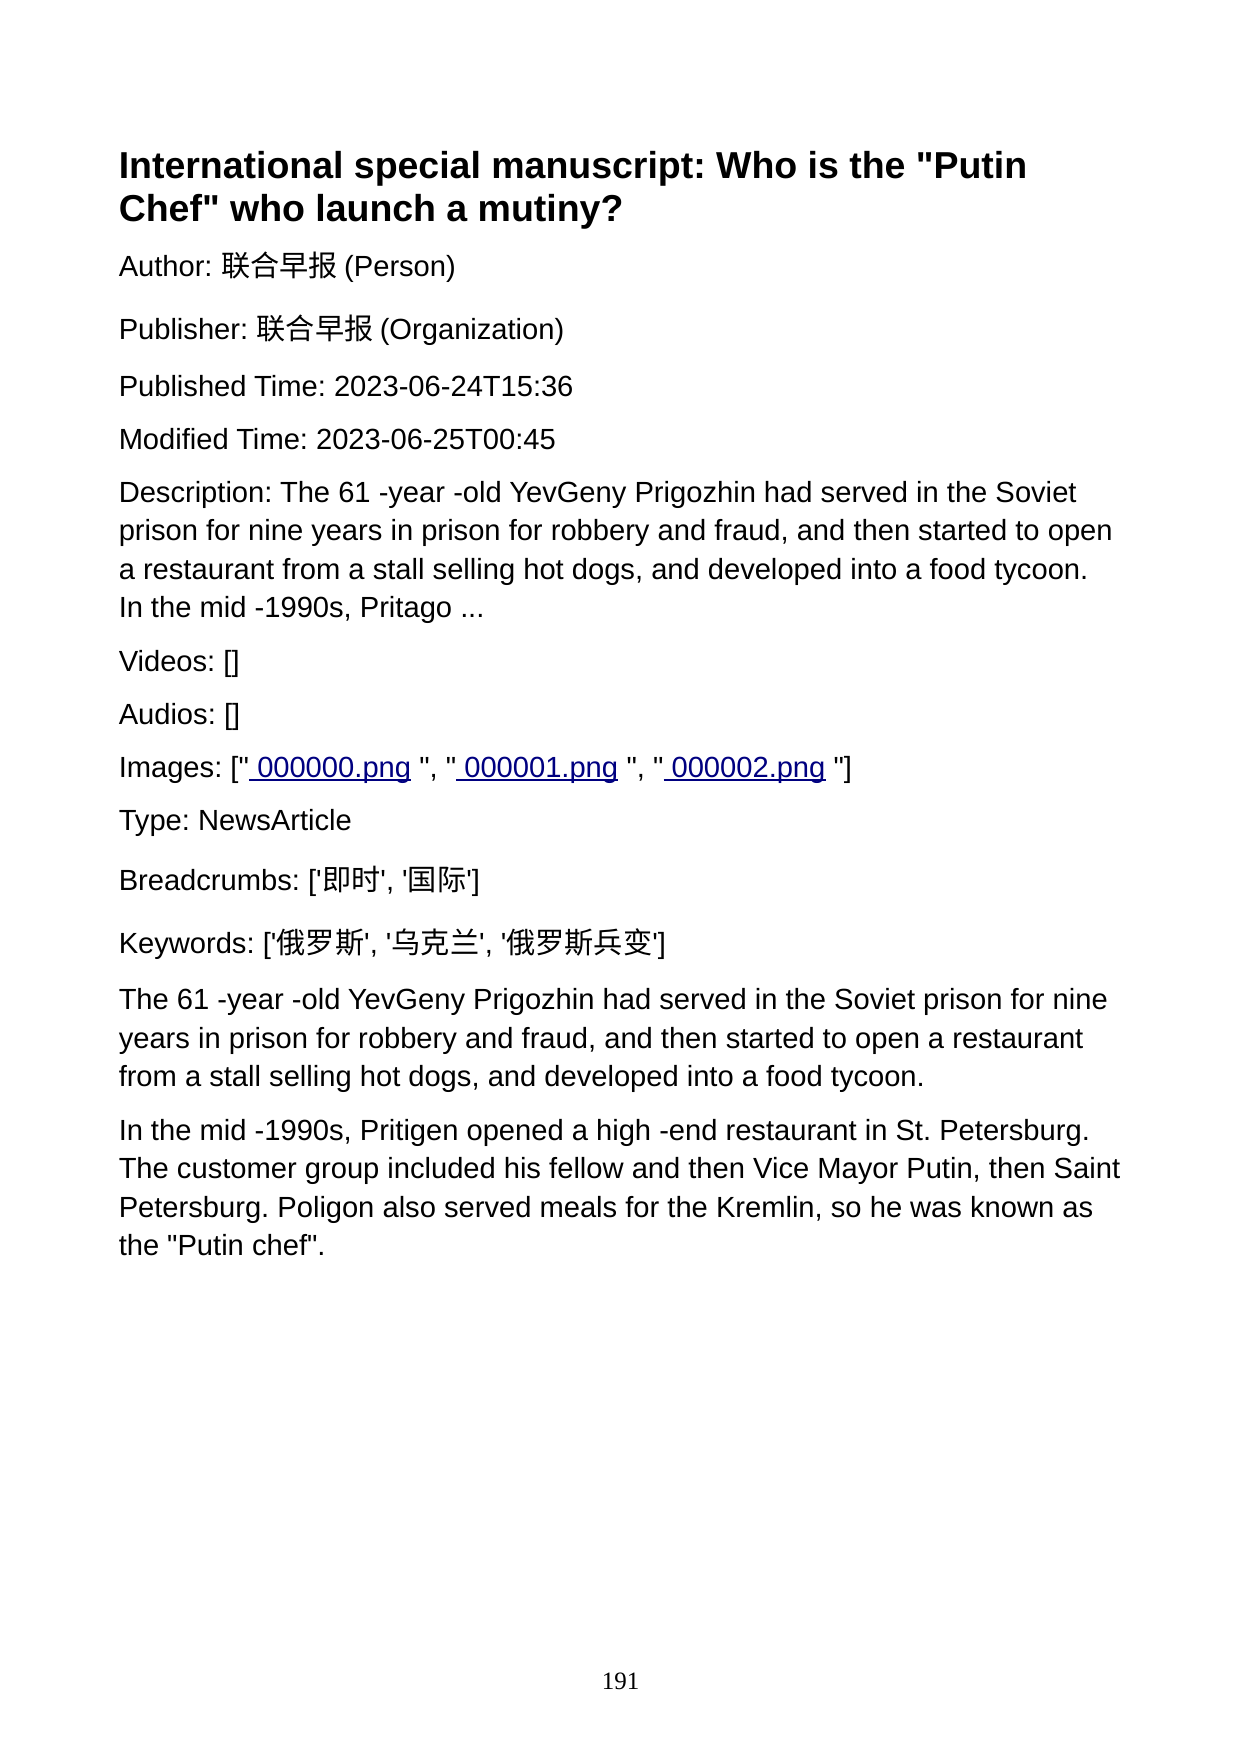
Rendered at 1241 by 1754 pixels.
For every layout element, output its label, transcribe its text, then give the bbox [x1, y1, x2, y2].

text Audios: [] [118, 697, 1122, 730]
subtitle International special manuscript: Who is the "Putin Chef" who launch a mutiny? [118, 143, 1122, 230]
text Publisher: 联合早报 (Organization) [118, 305, 1122, 348]
text Type: NewsArticle [118, 803, 1122, 836]
text Modified Time: 2023-06-25T00:45 [118, 422, 1122, 455]
text Videos: [] [118, 643, 1122, 677]
text In the mid -1990s, Pritigen opened a high -end restaurant in St. Petersburg. The customer group included his fellow and then Vice Mayor Putin, then Saint Petersburg. Poligon also served meals for the Kremlin, so he was known as the "Putin chef". [118, 1112, 1122, 1262]
text Author: 联合早报 (Person) [118, 242, 1122, 284]
text Breadcrumbs: ['即时', '国际'] [118, 856, 1122, 898]
text The 61 -year -old YevGeny Prigozhin had served in the Soviet prison for nine years in prison for robbery and fraud, and then started to open a restaurant from a stall selling hot dogs, and developed into a food tycoon. [118, 982, 1122, 1093]
text Published Time: 2023-06-24T15:36 [118, 368, 1122, 402]
text Description: The 61 -year -old YevGeny Prigozhin had served in the Soviet prison for nine years in prison for robbery and fraud, and then started to open a restaurant from a stall selling hot dogs, and developed into a food tycoon. In the mid -1990s, Pritago ... [118, 475, 1122, 624]
text Images: [" 000000.png ", " 000001.png ", " 000002.png "] [118, 750, 1122, 783]
text Keywords: ['俄罗斯', '乌克兰', '俄罗斯兵变'] [118, 919, 1122, 961]
